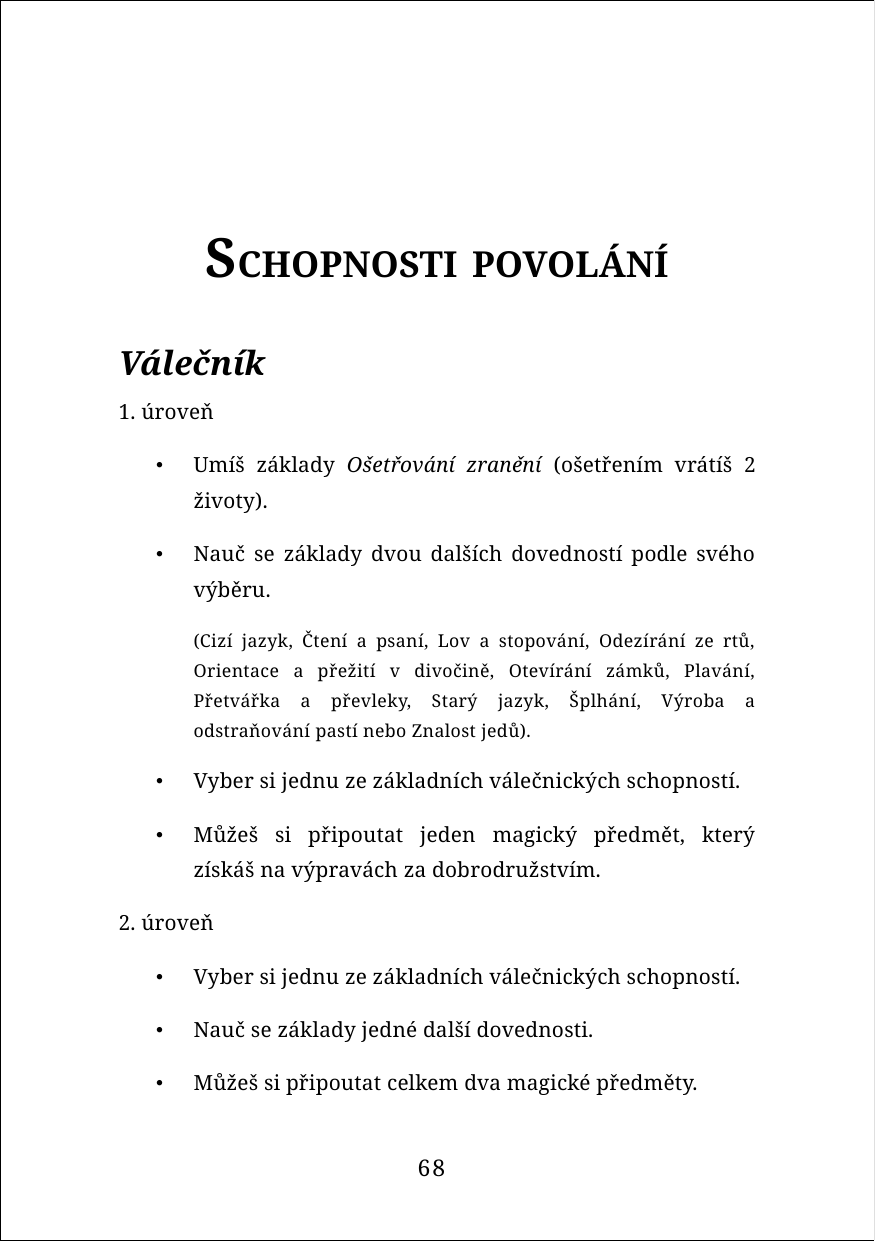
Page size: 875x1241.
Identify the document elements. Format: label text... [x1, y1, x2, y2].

list Nauč se základy dvou dalších dovedností podle svého výběru. [156, 539, 756, 603]
list Můžeš si připoutat jeden magický předmět, který získáš na výpravách za dobrodružstvím. [156, 820, 756, 884]
text 1. úroveň [118, 397, 756, 426]
list Nauč se základy jedné další dovednosti. [156, 1015, 756, 1043]
subtitle Válečník [118, 340, 756, 386]
list Vyber si jednu ze základních válečnických schopností. [156, 962, 756, 990]
list Vyber si jednu ze základních válečnických schopností. [156, 767, 756, 795]
subtitle Schopnosti povolání [118, 219, 756, 293]
list Můžeš si připoutat celkem dva magické předměty. [156, 1068, 756, 1097]
list Umíš základy Ošetřování zranění (ošetřením vrátíš 2 životy). [156, 451, 756, 514]
list (Cizí jazyk, Čtení a psaní, Lov a stopování, Odezírání ze rtů, Orientace a přežití v divočině, Otevírání zámků, Plavání, Přetvářka a převleky, Starý jazyk, Šplhání, Výroba a odstraňování pastí nebo Znalost jedů). [156, 628, 756, 743]
text 2. úroveň [118, 908, 756, 937]
